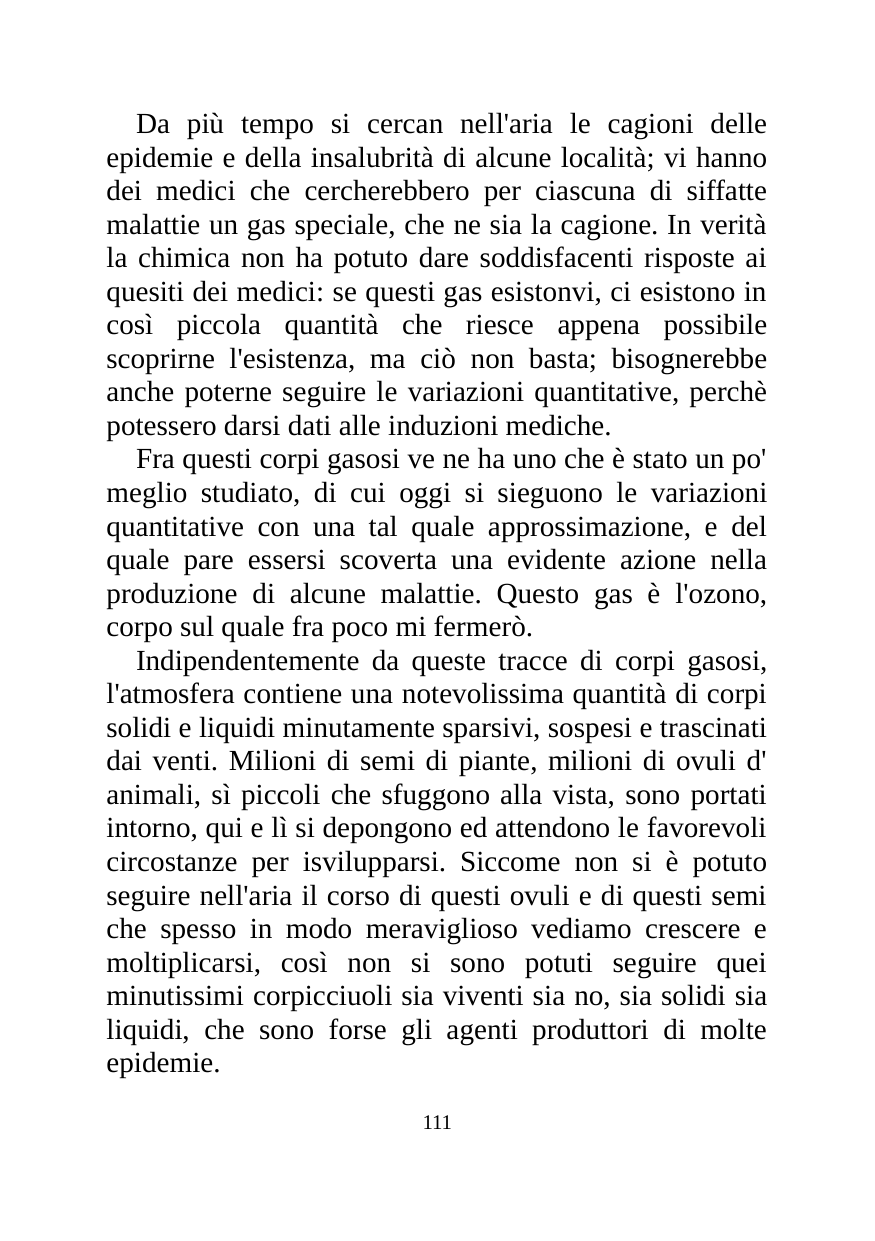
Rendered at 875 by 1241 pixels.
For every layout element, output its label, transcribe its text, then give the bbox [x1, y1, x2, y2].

text Fra questi corpi gasosi ve ne ha uno che è stato un po' meglio studiato, di cui oggi si sieguono le variazioni quantitative con una tal quale approssimazione, e del quale pare essersi scoverta una evidente azione nella produzione di alcune malattie. Questo gas è l'ozono, corpo sul quale fra poco mi fermerò. [106, 442, 768, 643]
text Indipendentemente da queste tracce di corpi gasosi, l'atmosfera contiene una notevolissima quantità di corpi solidi e liquidi minutamente sparsivi, sospesi e trascinati dai venti. Milioni di semi di piante, milioni di ovuli d' animali, sì piccoli che sfuggono alla vista, sono portati intorno, qui e lì si depongono ed attendono le favorevoli circostanze per isvilupparsi. Siccome non si è potuto seguire nell'aria il corso di questi ovuli e di questi semi che spesso in modo meraviglioso vediamo crescere e moltiplicarsi, così non si sono potuti seguire quei minutissimi corpicciuoli sia viventi sia no, sia solidi sia liquidi, che sono forse gli agenti produttori di molte epidemie. [106, 643, 768, 1079]
text Da più tempo si cercan nell'aria le cagioni delle epidemie e della insalubrità di alcune località; vi hanno dei medici che cercherebbero per ciascuna di siffatte malattie un gas speciale, che ne sia la cagione. In verità la chimica non ha potuto dare soddisfacenti risposte ai quesiti dei medici: se questi gas esistonvi, ci esistono in così piccola quantità che riesce appena possibile scoprirne l'esistenza, ma ciò non basta; bisognerebbe anche poterne seguire le variazioni quantitative, perchè potessero darsi dati alle induzioni mediche. [106, 106, 768, 442]
